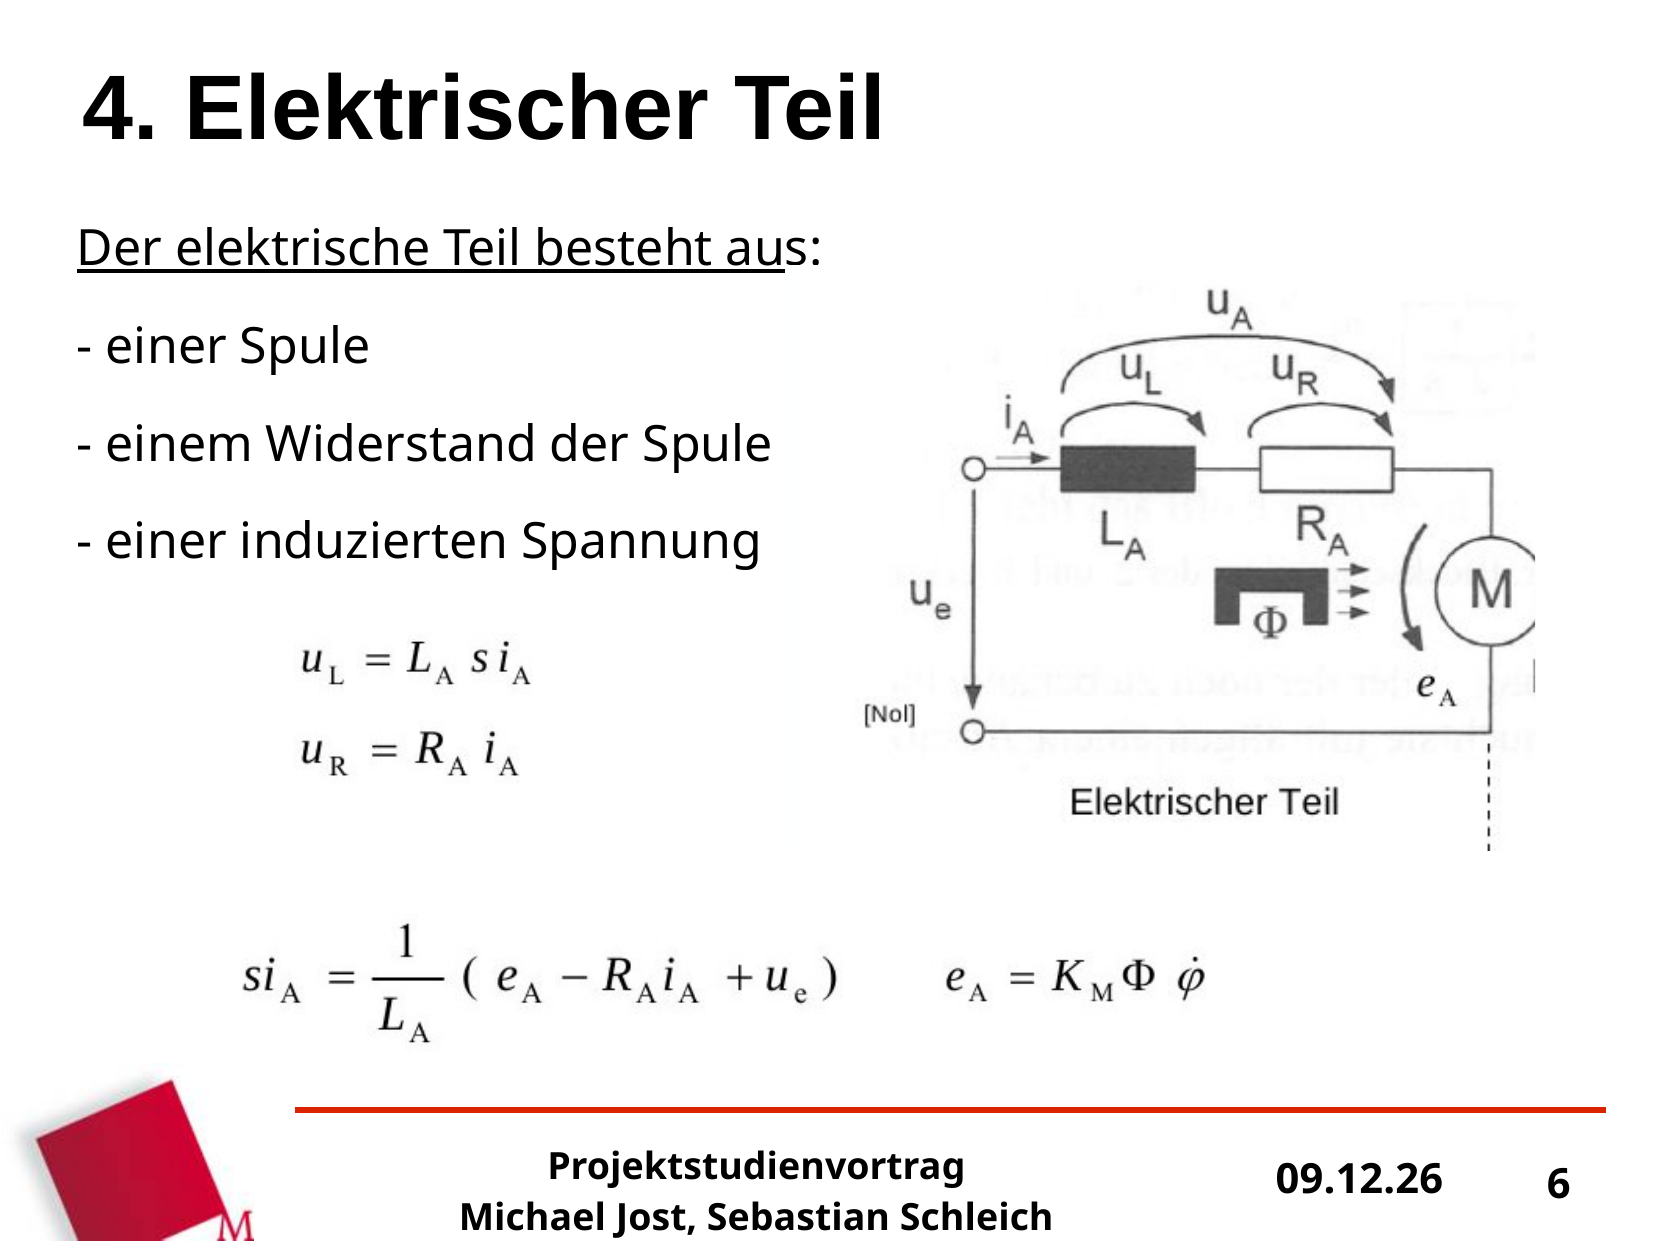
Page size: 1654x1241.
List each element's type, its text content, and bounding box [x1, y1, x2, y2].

picture [269, 620, 556, 804]
picture [193, 913, 1258, 1052]
picture [785, 265, 1536, 851]
title 4. Elektrischer Teil [82, 49, 1571, 166]
picture [2, 1063, 254, 1241]
list Der elektrische Teil besteht aus: - einer Spule - einem Widerstand der Spule - einer induzierten Spannung [76, 195, 1560, 591]
